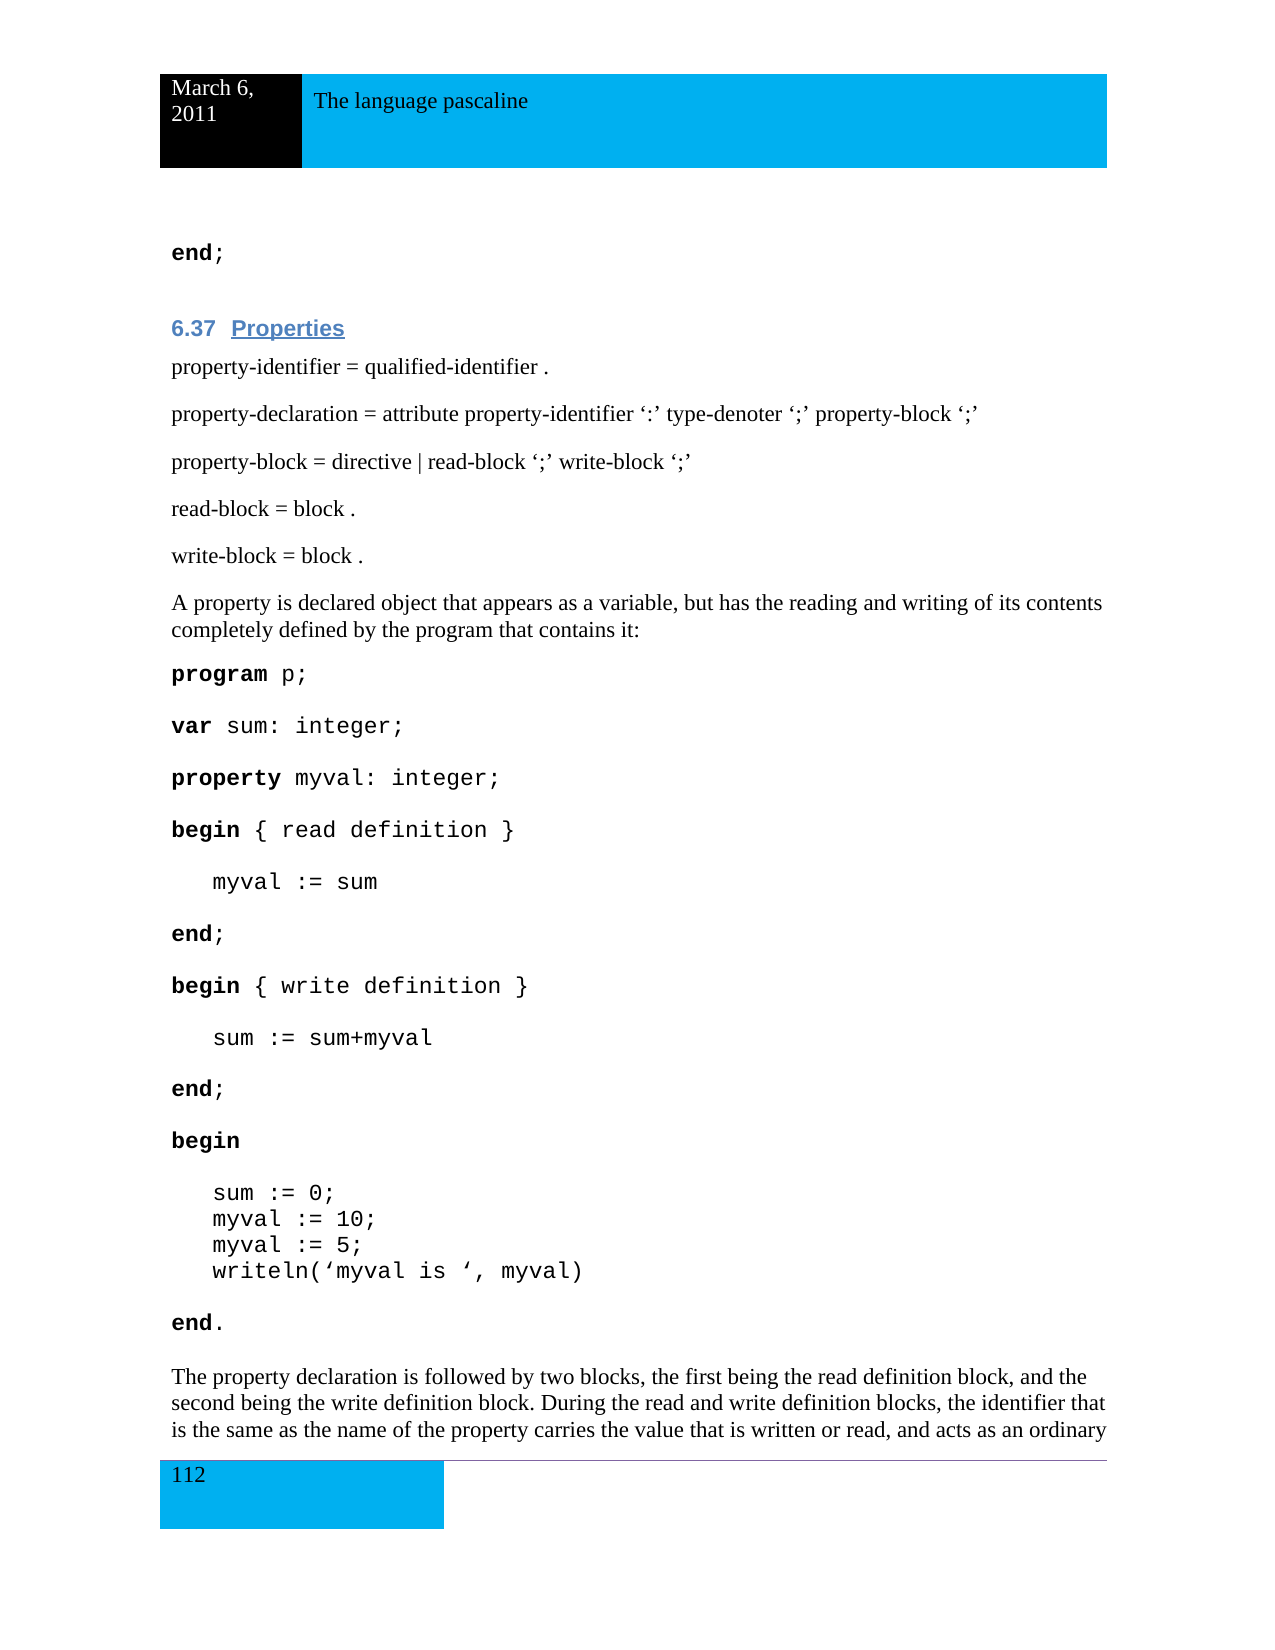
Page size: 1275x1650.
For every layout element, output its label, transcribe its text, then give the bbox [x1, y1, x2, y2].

subtitle Properties [171, 314, 1118, 341]
text begin { read definition } [171, 818, 1118, 844]
text end. [171, 1311, 1118, 1337]
text A property is declared object that appears as a variable, but has the reading and writing of its contents completely defined by the program that contains it: [171, 589, 1118, 642]
text end; [171, 922, 1118, 948]
text write-block = block . [171, 542, 1118, 568]
text property-block = directive | read-block ‘;’ write-block ‘;’ [171, 448, 1118, 474]
text property myval: integer; [171, 767, 1118, 792]
text myval := 5; [171, 1233, 1118, 1259]
text program p; [171, 663, 1118, 689]
text end; [171, 241, 1118, 267]
text property-identifier = qualified-identifier . [171, 353, 1118, 380]
text property-declaration = attribute property-identifier ‘:’ type-denoter ‘;’ property-block ‘;’ [171, 401, 1118, 427]
text myval := 10; [171, 1207, 1118, 1233]
text end; [171, 1078, 1118, 1104]
text sum := 0; [171, 1182, 1118, 1207]
text var sum: integer; [171, 715, 1118, 741]
text read-block = block . [171, 495, 1118, 521]
text begin [171, 1130, 1118, 1156]
text writeln(‘myval is ‘, myval) [171, 1259, 1118, 1285]
text sum := sum+myval [171, 1026, 1118, 1052]
text myval := sum [171, 870, 1118, 896]
text The property declaration is followed by two blocks, the first being the read definition block, and the second being the write definition block. During the read and write definition blocks, the identifier that is the same as the name of the property carries the value that is written or read, and acts as an ordinary [171, 1363, 1118, 1442]
text begin { write definition } [171, 974, 1118, 1000]
